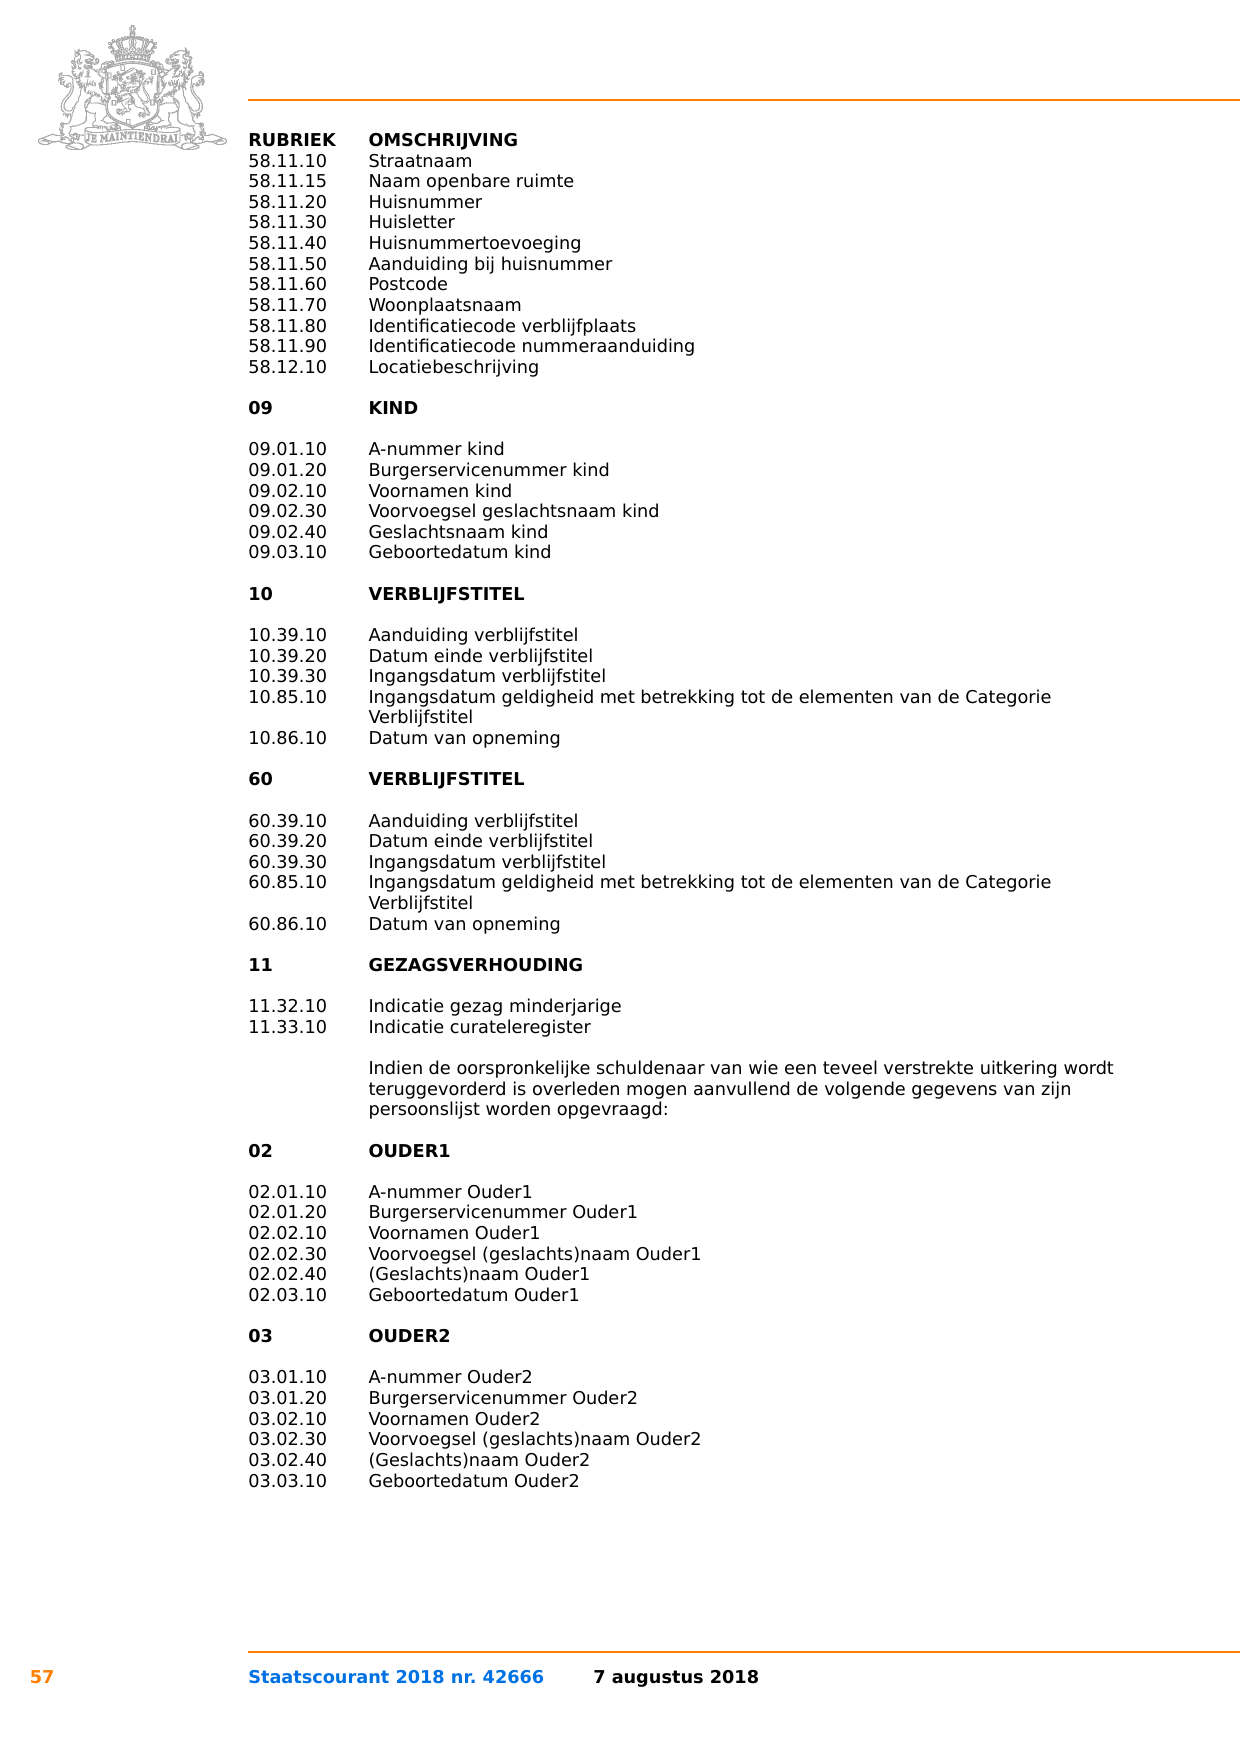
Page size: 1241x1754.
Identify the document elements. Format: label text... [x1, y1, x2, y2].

table_cell [363, 1347, 1163, 1367]
table_cell 03.01.10 [248, 1368, 362, 1388]
table_cell Burgerservicenummer Ouder1 [363, 1203, 1163, 1223]
table_cell Voorvoegsel geslachtsnaam kind [363, 501, 1163, 522]
table_cell 60.39.10 [248, 811, 362, 831]
table_cell [248, 378, 362, 398]
table_cell Datum van opneming [363, 728, 1163, 749]
table_cell (Geslachts)naam Ouder1 [363, 1264, 1163, 1285]
table_cell Ingangsdatum geldigheid met betrekking tot de elementen van de Categorie Verblijfstitel [363, 687, 1163, 728]
table_cell 02.02.40 [248, 1264, 362, 1285]
table_cell 09.01.10 [248, 439, 362, 460]
table_cell [363, 378, 1163, 398]
table_cell Ingangsdatum verblijfstitel [363, 852, 1163, 872]
table_cell 09.03.10 [248, 543, 362, 563]
table_cell Huisnummer [363, 192, 1163, 212]
table_cell 58.11.15 [248, 171, 362, 192]
table_cell Voornamen Ouder2 [363, 1409, 1163, 1429]
picture [38, 25, 227, 150]
table_cell A-nummer kind [363, 439, 1163, 460]
table_cell 03.02.30 [248, 1429, 362, 1450]
table_cell 60.39.20 [248, 831, 362, 852]
table_cell Straatnaam [363, 151, 1163, 171]
table_cell 03.02.10 [248, 1409, 362, 1429]
table_cell [248, 563, 362, 584]
table_cell KIND [363, 398, 1163, 419]
table_cell 11.33.10 [248, 1017, 362, 1037]
table_cell OUDER2 [363, 1326, 1163, 1347]
table_cell Huisletter [363, 213, 1163, 233]
table_cell 60.85.10 [248, 873, 362, 914]
table_cell 10.39.20 [248, 646, 362, 666]
table_cell Burgerservicenummer Ouder2 [363, 1388, 1163, 1409]
table_cell [363, 790, 1163, 811]
table_cell 02.02.10 [248, 1223, 362, 1244]
table_cell Indien de oorspronkelijke schuldenaar van wie een teveel verstrekte uitkering wordt teruggevorderd is overleden mogen aanvullend de volgende gegevens van zijn persoonslijst worden opgevraagd: [363, 1058, 1163, 1120]
table_cell 58.11.40 [248, 233, 362, 254]
table_cell [248, 1058, 362, 1120]
table_cell GEZAGSVERHOUDING [363, 955, 1163, 976]
table_cell [363, 749, 1163, 769]
table_cell [248, 934, 362, 955]
table_cell Aanduiding verblijfstitel [363, 811, 1163, 831]
table_cell [363, 419, 1163, 439]
table_cell Postcode [363, 274, 1163, 295]
table_cell 58.11.80 [248, 316, 362, 336]
table_cell 58.11.90 [248, 336, 362, 357]
table_cell 10.85.10 [248, 687, 362, 728]
table_cell Identificatiecode verblijfplaats [363, 316, 1163, 336]
table_cell [363, 1306, 1163, 1326]
table_cell 60 [248, 769, 362, 790]
table_cell 10 [248, 584, 362, 604]
table_cell 02.03.10 [248, 1285, 362, 1306]
table_cell [363, 563, 1163, 584]
table_cell [248, 604, 362, 625]
table_cell [248, 1306, 362, 1326]
table_cell [248, 1347, 362, 1367]
table_cell Voornamen Ouder1 [363, 1223, 1163, 1244]
table_cell 60.39.30 [248, 852, 362, 872]
table_cell [363, 1120, 1163, 1141]
table_cell Ingangsdatum verblijfstitel [363, 666, 1163, 687]
table_cell 58.12.10 [248, 357, 362, 377]
table_cell 58.11.60 [248, 274, 362, 295]
table_cell VERBLIJFSTITEL [363, 584, 1163, 604]
table_cell 09.01.20 [248, 460, 362, 481]
table_cell 10.39.30 [248, 666, 362, 687]
table_cell Locatiebeschrijving [363, 357, 1163, 377]
table_cell 58.11.10 [248, 151, 362, 171]
table_cell 09.02.40 [248, 522, 362, 542]
table_cell 58.11.20 [248, 192, 362, 212]
table_cell [248, 790, 362, 811]
table_cell 03.01.20 [248, 1388, 362, 1409]
table_cell 02 [248, 1141, 362, 1161]
table_cell Voorvoegsel (geslachts)naam Ouder2 [363, 1429, 1163, 1450]
table_cell Burgerservicenummer kind [363, 460, 1163, 481]
table_cell Aanduiding verblijfstitel [363, 625, 1163, 646]
table_cell 58.11.50 [248, 254, 362, 274]
table_cell [363, 1161, 1163, 1182]
table_cell 11.32.10 [248, 996, 362, 1017]
table_cell A-nummer Ouder2 [363, 1368, 1163, 1388]
table_cell 60.86.10 [248, 914, 362, 934]
table_cell [248, 749, 362, 769]
table_cell Datum einde verblijfstitel [363, 646, 1163, 666]
table_header OMSCHRIJVING [363, 130, 1163, 151]
table_cell 09.02.30 [248, 501, 362, 522]
table_cell Datum einde verblijfstitel [363, 831, 1163, 852]
table_cell 11 [248, 955, 362, 976]
table_cell Ingangsdatum geldigheid met betrekking tot de elementen van de Categorie Verblijfstitel [363, 873, 1163, 914]
table_cell A-nummer Ouder1 [363, 1182, 1163, 1202]
table_cell 02.02.30 [248, 1244, 362, 1264]
table_cell [363, 976, 1163, 996]
table_cell 10.86.10 [248, 728, 362, 749]
table_cell 02.01.20 [248, 1203, 362, 1223]
table_cell Naam openbare ruimte [363, 171, 1163, 192]
table_cell 09.02.10 [248, 481, 362, 501]
table_cell [248, 1161, 362, 1182]
table_cell 03 [248, 1326, 362, 1347]
table_cell Geboortedatum Ouder2 [363, 1471, 1163, 1491]
table_cell VERBLIJFSTITEL [363, 769, 1163, 790]
table_cell Geboortedatum Ouder1 [363, 1285, 1163, 1306]
table_cell OUDER1 [363, 1141, 1163, 1161]
table_cell [248, 1120, 362, 1141]
table_cell [248, 976, 362, 996]
table_cell [248, 1038, 362, 1058]
table_cell Geslachtsnaam kind [363, 522, 1163, 542]
table_cell Woonplaatsnaam [363, 295, 1163, 316]
table_cell 58.11.70 [248, 295, 362, 316]
table_cell Indicatie curateleregister [363, 1017, 1163, 1037]
table_cell Datum van opneming [363, 914, 1163, 934]
table_cell 10.39.10 [248, 625, 362, 646]
table_cell 03.03.10 [248, 1471, 362, 1491]
table_cell Geboortedatum kind [363, 543, 1163, 563]
table_cell [363, 934, 1163, 955]
table_cell Aanduiding bij huisnummer [363, 254, 1163, 274]
table_cell 02.01.10 [248, 1182, 362, 1202]
table_cell [363, 1038, 1163, 1058]
table_cell [248, 419, 362, 439]
table_cell Voornamen kind [363, 481, 1163, 501]
table_cell Identificatiecode nummeraanduiding [363, 336, 1163, 357]
table_cell Indicatie gezag minderjarige [363, 996, 1163, 1017]
table_cell 03.02.40 [248, 1450, 362, 1471]
table_cell [363, 604, 1163, 625]
table_header RUBRIEK [248, 130, 362, 151]
table_cell 09 [248, 398, 362, 419]
table_cell Huisnummertoevoeging [363, 233, 1163, 254]
table_cell Voorvoegsel (geslachts)naam Ouder1 [363, 1244, 1163, 1264]
table_cell 58.11.30 [248, 213, 362, 233]
table_cell (Geslachts)naam Ouder2 [363, 1450, 1163, 1471]
